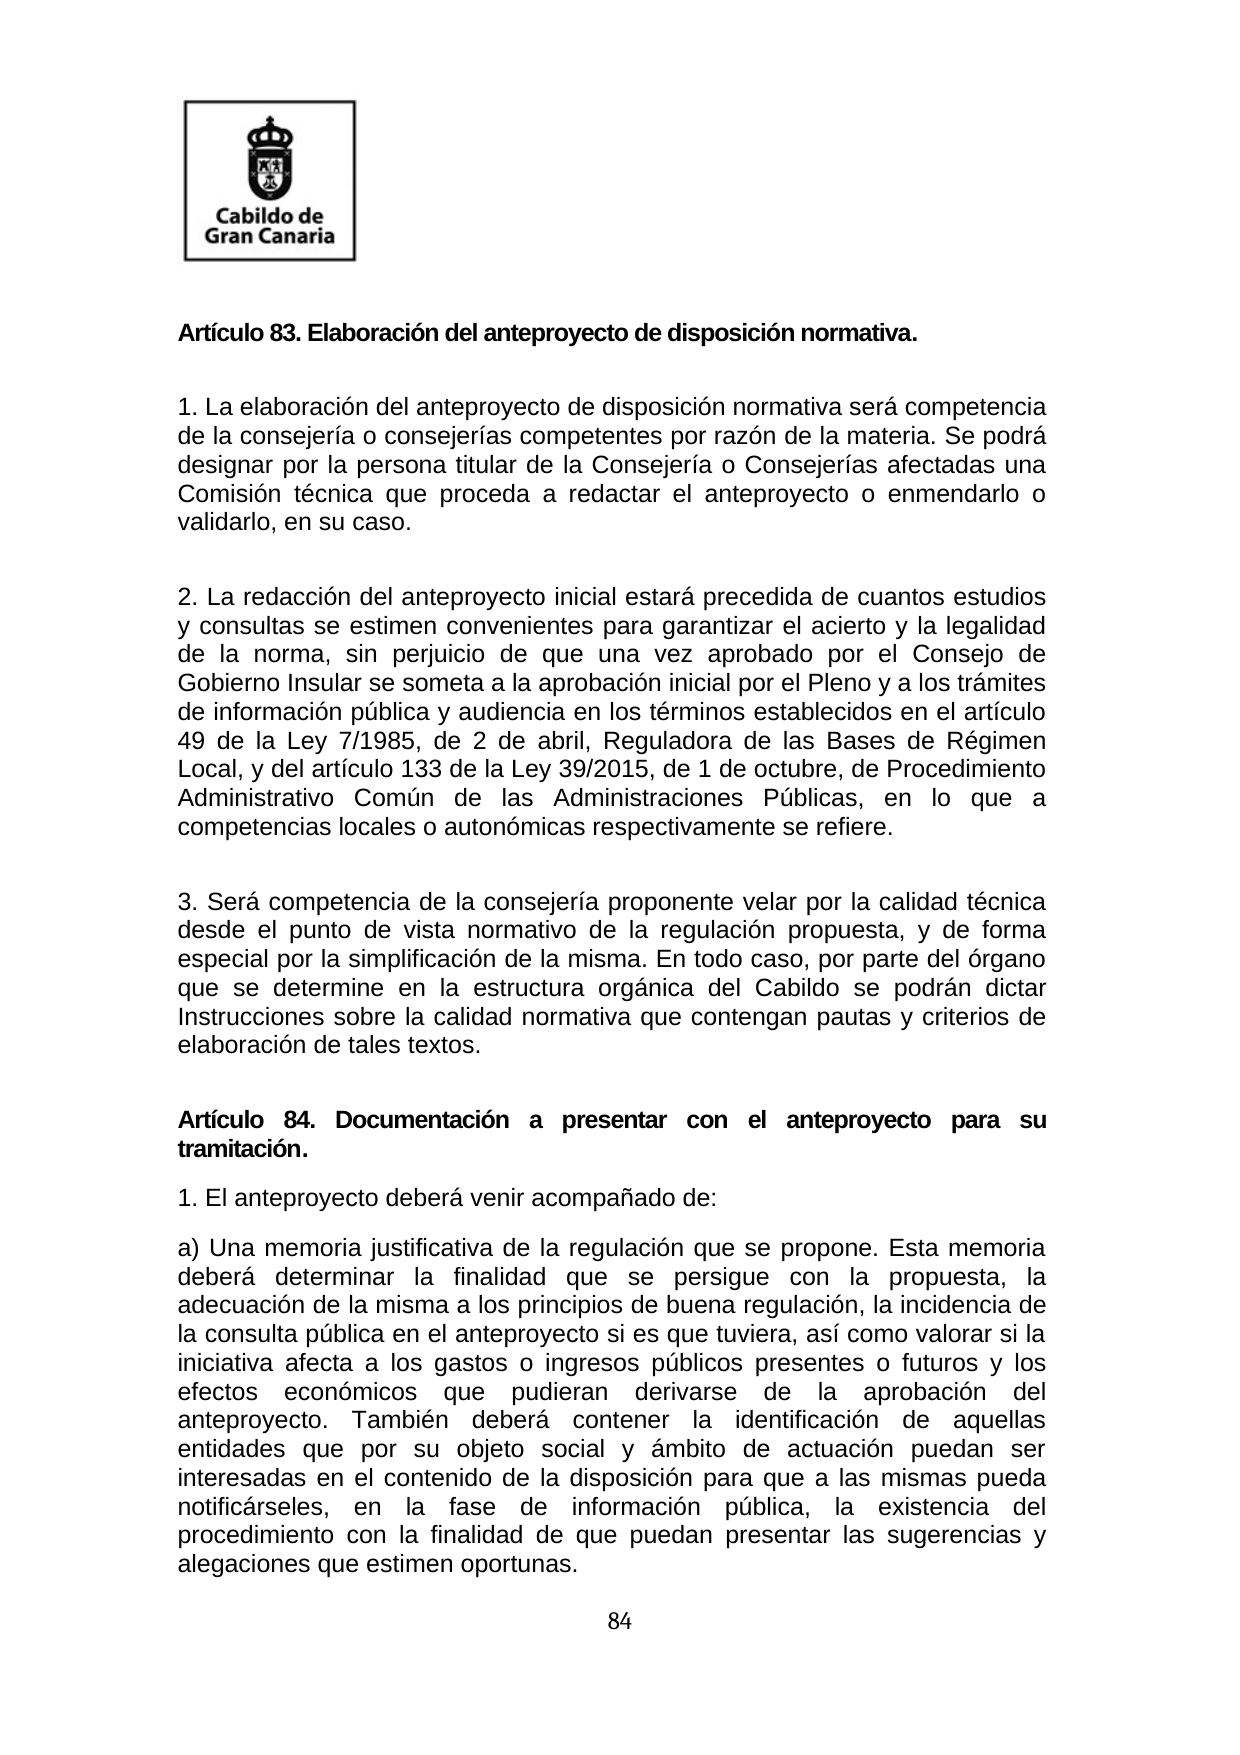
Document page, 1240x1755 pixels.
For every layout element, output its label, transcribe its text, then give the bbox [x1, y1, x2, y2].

text 1. El anteproyecto deberá venir acompañado de: [177, 1183, 1048, 1212]
text 1. La elaboración del anteproyecto de disposición normativa será competencia de la consejería o consejerías competentes por razón de la materia. Se podrá designar por la persona titular de la Consejería o Consejerías afectadas una Comisión técnica que proceda a redactar el anteproyecto o enmendarlo o validarlo, en su caso. [177, 392, 1048, 536]
text Artículo 83. Elaboración del anteproyecto de disposición normativa. [177, 318, 1048, 346]
text 3. Será competencia de la consejería proponente velar por la calidad técnica desde el punto de vista normativo de la regulación propuesta, y de forma especial por la simplificación de la misma. En todo caso, por parte del órgano que se determine en la estructura orgánica del Cabildo se podrán dictar Instrucciones sobre la calidad normativa que contengan pautas y criterios de elaboración de tales textos. [177, 886, 1048, 1059]
text 2. La redacción del anteproyecto inicial estará precedida de cuantos estudios y consultas se estimen convenientes para garantizar el acierto y la legalidad de la norma, sin perjuicio de que una vez aprobado por el Consejo de Gobierno Insular se someta a la aprobación inicial por el Pleno y a los trámites de información pública y audiencia en los términos establecidos en el artículo 49 de la Ley 7/1985, de 2 de abril, Reguladora de las Bases de Régimen Local, y del artículo 133 de la Ley 39/2015, de 1 de octubre, de Procedimiento Administrativo Común de las Administraciones Públicas, en lo que a competencias locales o autonómicas respectivamente se refiere. [177, 582, 1048, 841]
text Artículo 84. Documentación a presentar con el anteproyecto para su tramitación. [177, 1105, 1048, 1162]
text a) Una memoria justificativa de la regulación que se propone. Esta memoria deberá determinar la finalidad que se persigue con la propuesta, la adecuación de la misma a los principios de buena regulación, la incidencia de la consulta pública en el anteproyecto si es que tuviera, así como valorar si la iniciativa afecta a los gastos o ingresos públicos presentes o futuros y los efectos económicos que pudieran derivarse de la aprobación del anteproyecto. También deberá contener la identificación de aquellas entidades que por su objeto social y ámbito de actuación puedan ser interesadas en el contenido de la disposición para que a las mismas pueda notificárseles, en la fase de información pública, la existencia del procedimiento con la finalidad de que puedan presentar las sugerencias y alegaciones que estimen oportunas. [177, 1233, 1048, 1578]
